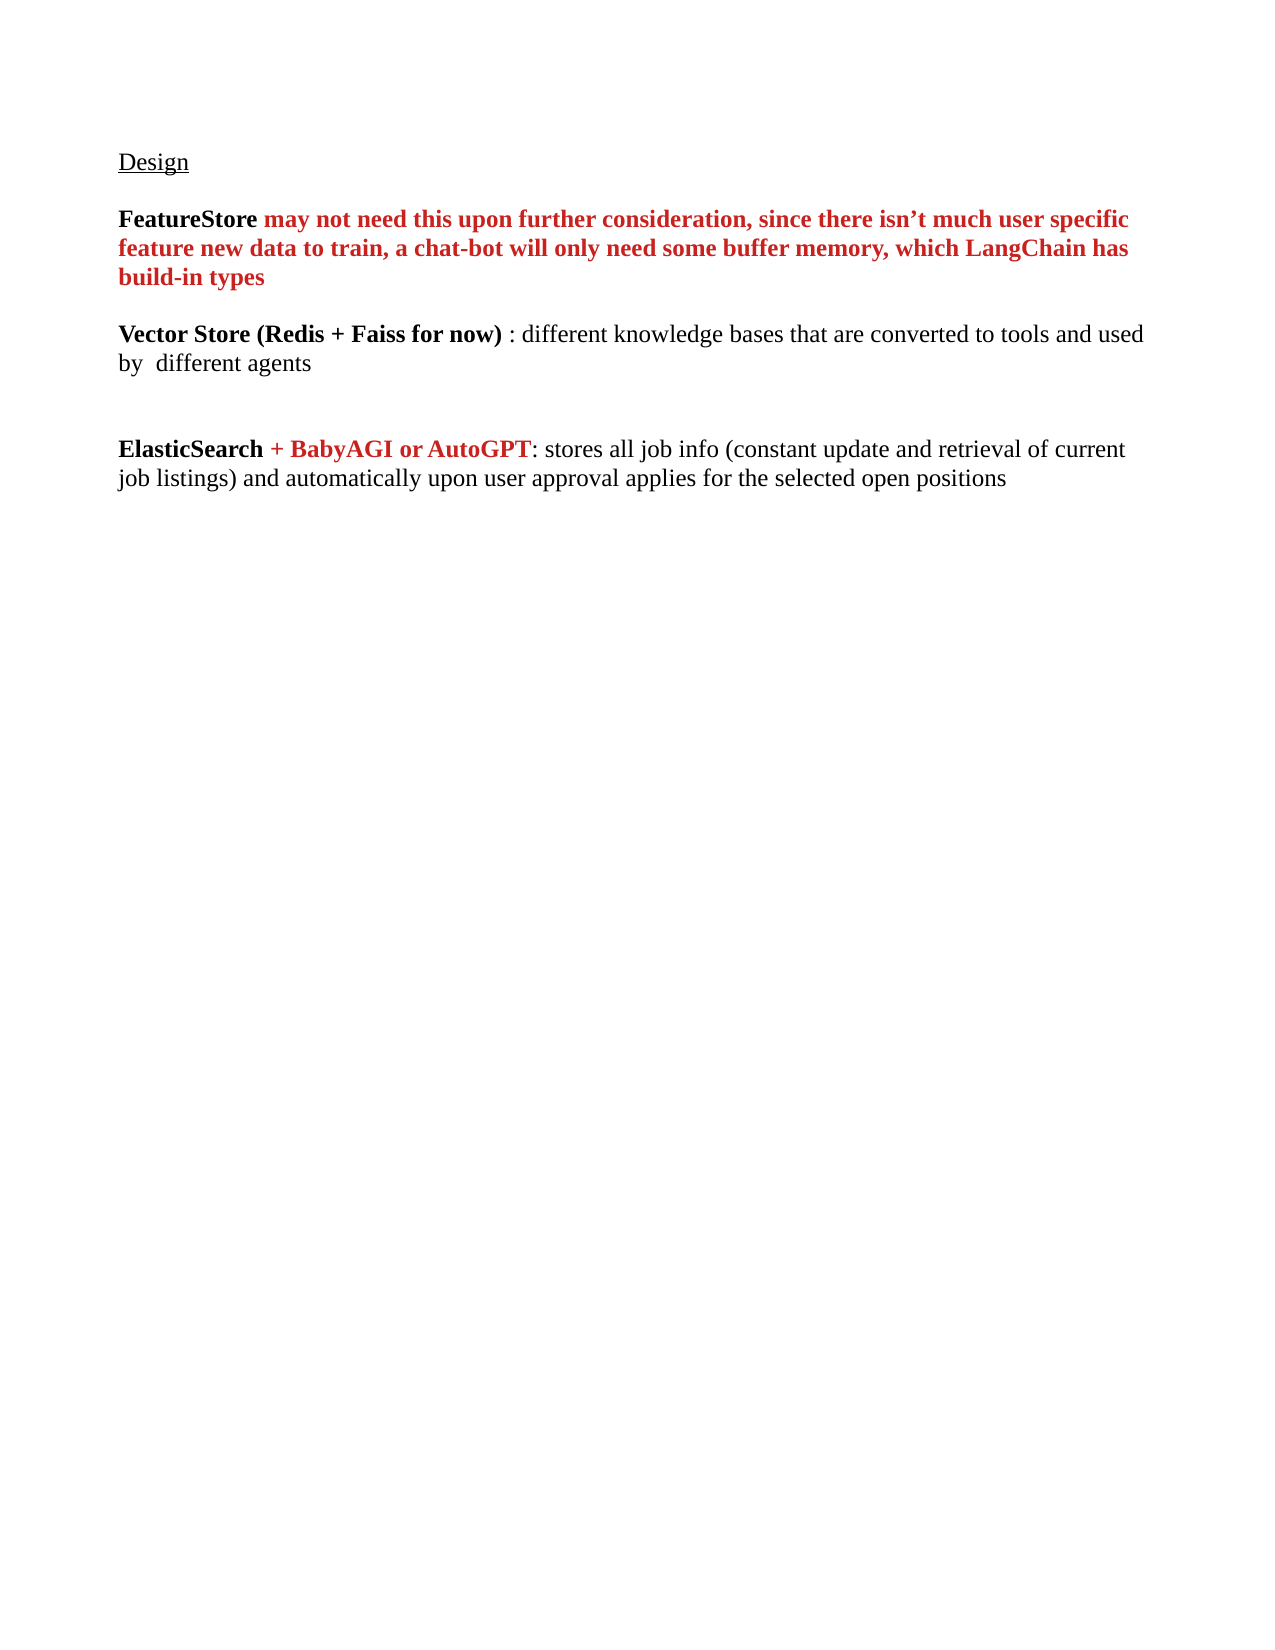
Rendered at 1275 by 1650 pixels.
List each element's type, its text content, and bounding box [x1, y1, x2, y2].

text FeatureStore may not need this upon further consideration, since there isn’t much user specific feature new data to train, a chat-bot will only need some buffer memory, which LangChain has build-in types [118, 204, 1157, 291]
text Design [118, 147, 1157, 176]
text ElasticSearch + BabyAGI or AutoGPT: stores all job info (constant update and retrieval of current job listings) and automatically upon user approval applies for the selected open positions [118, 434, 1157, 492]
text Vector Store (Redis + Faiss for now) : different knowledge bases that are converted to tools and used by different agents [118, 319, 1157, 377]
